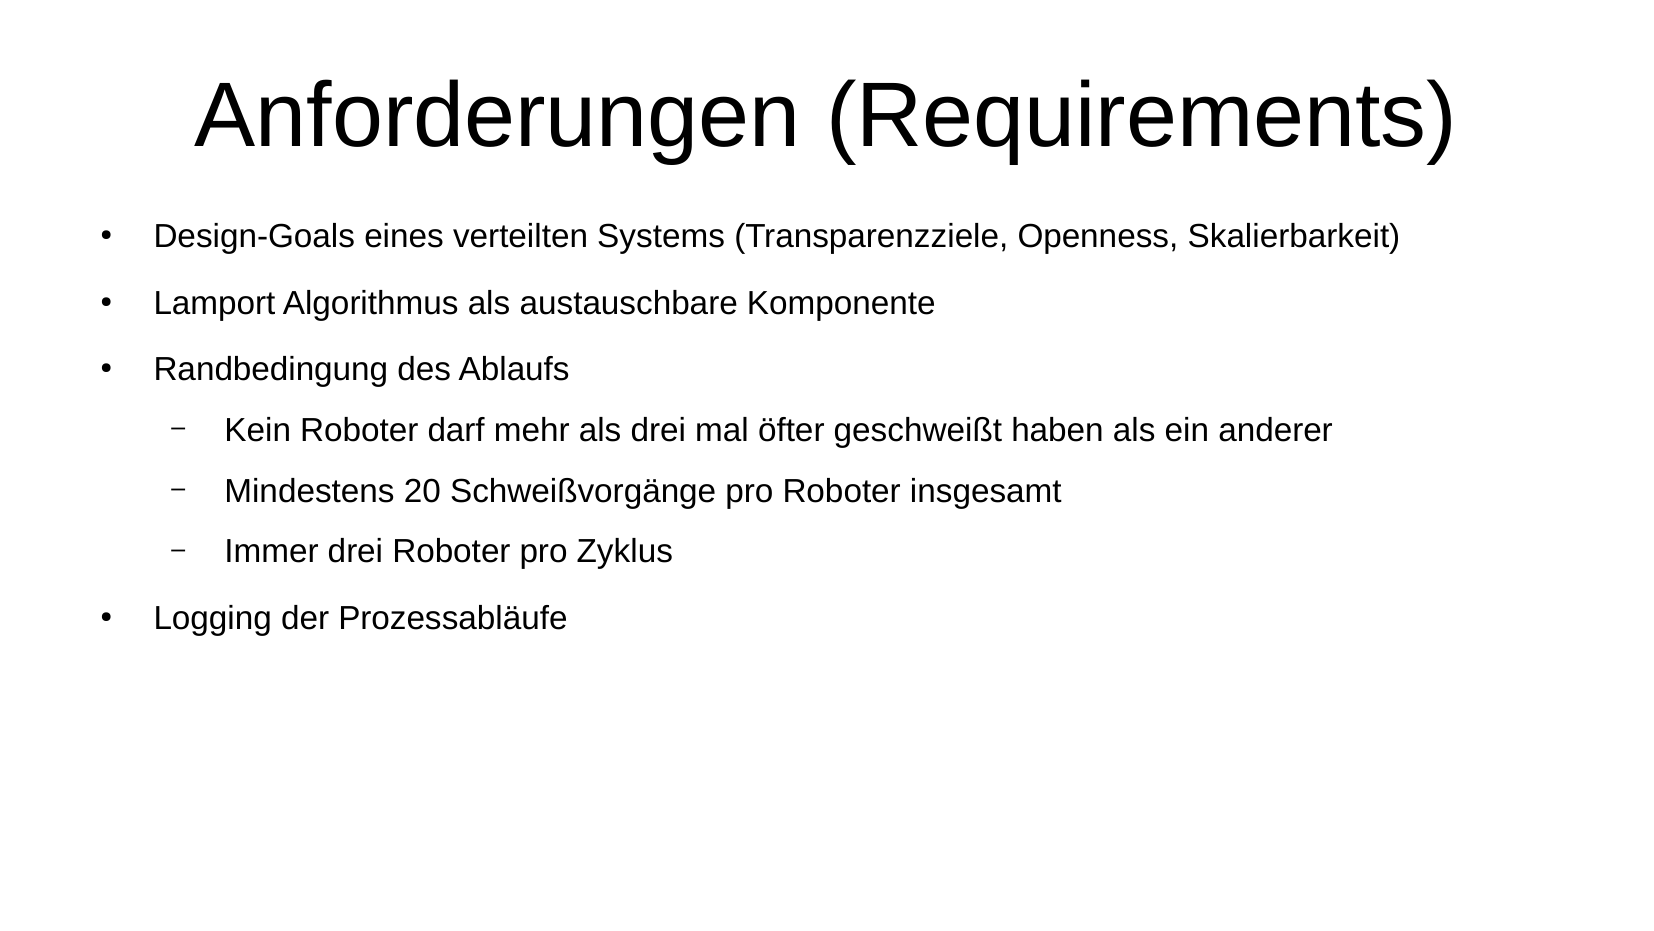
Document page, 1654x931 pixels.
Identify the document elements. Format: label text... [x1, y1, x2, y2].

list Design-Goals eines verteilten Systems (Transparenzziele, Openness, Skalierbarkeit) Lamport Algorithmus als austauschbare Komponente Randbedingung des Ablaufs Kein Roboter darf mehr als drei mal öfter geschweißt haben als ein anderer Mindestens 20 Schweißvorgänge pro Roboter insgesamt Immer drei Roboter pro Zyklus Logging der Prozessabläufe [82, 217, 1571, 758]
title Anforderungen (Requirements) [82, 37, 1571, 193]
